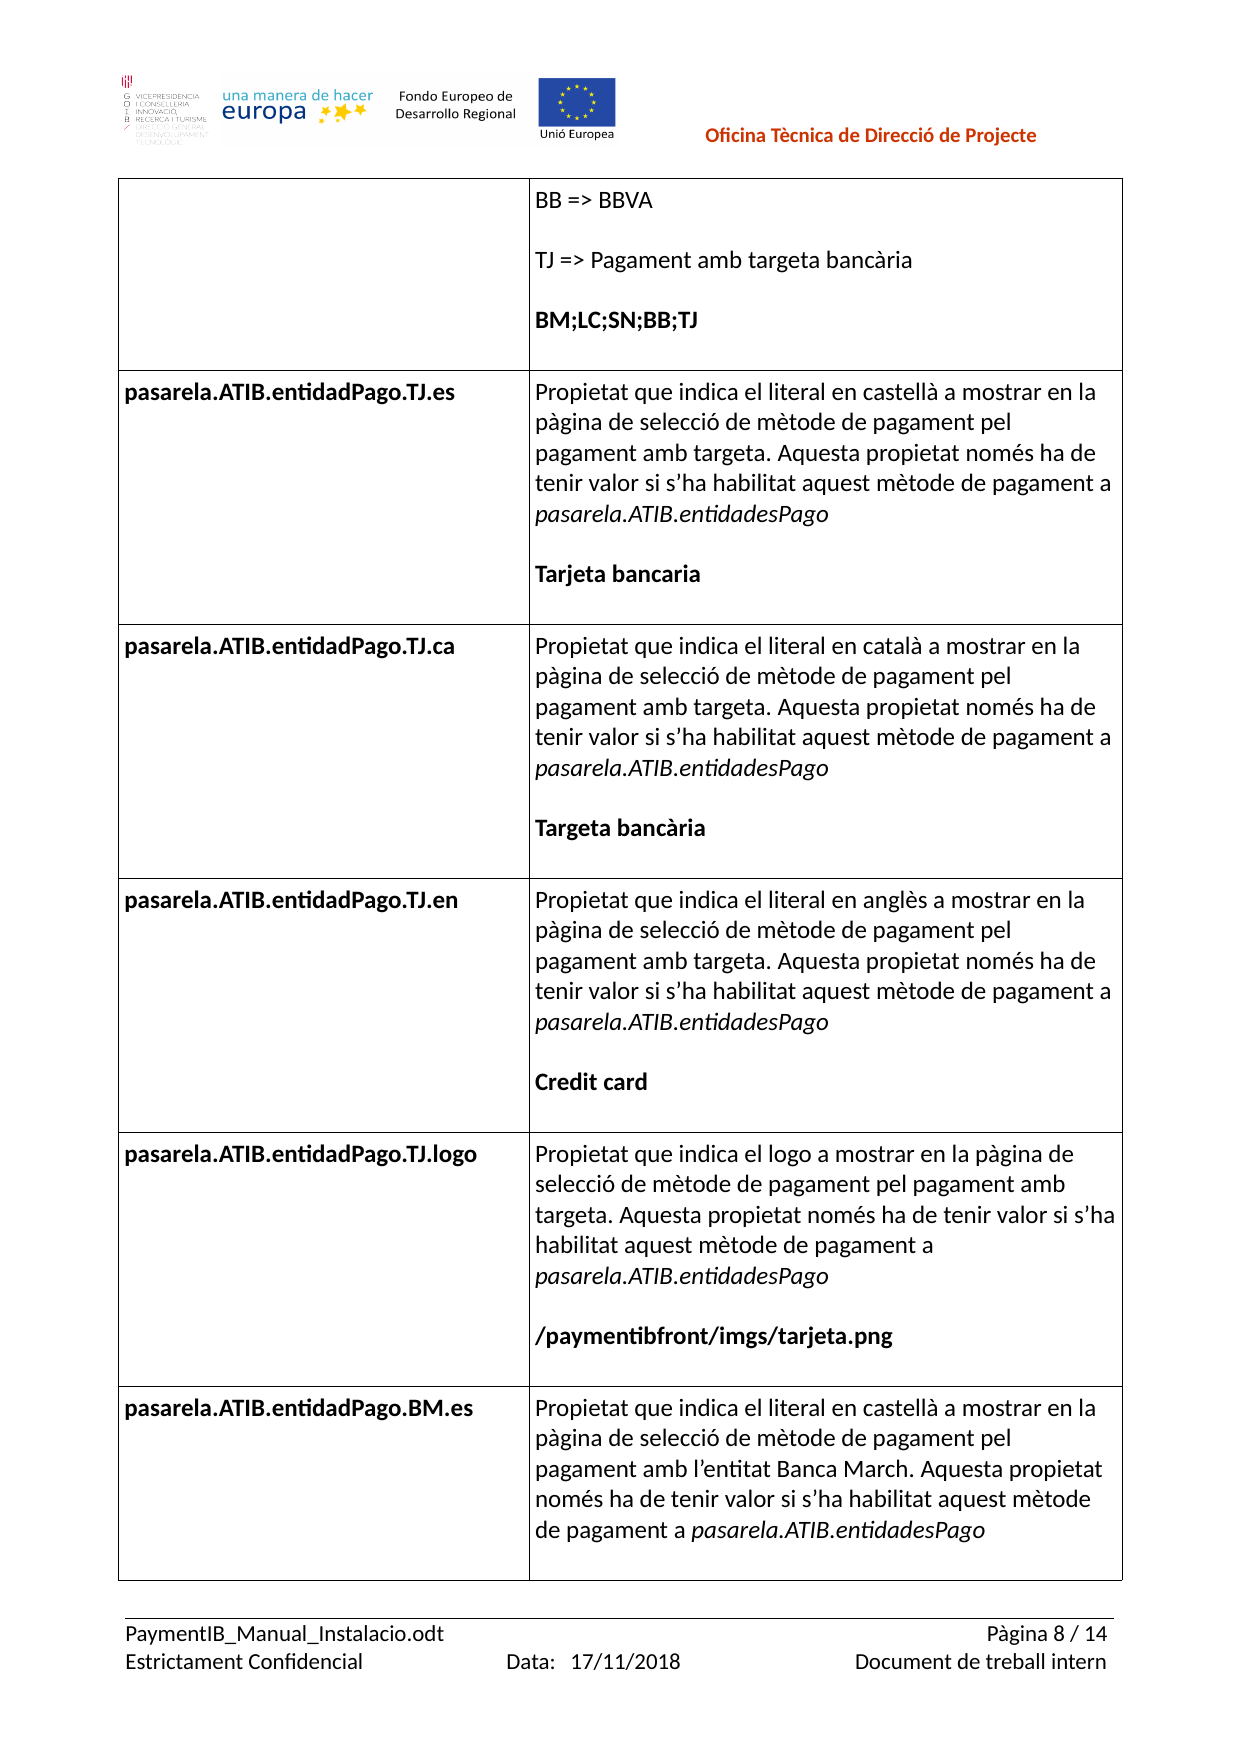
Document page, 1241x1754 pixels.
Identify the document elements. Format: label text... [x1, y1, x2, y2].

table_cell Propietat que indica el literal en castellà a mostrar en la pàgina de selecció de mètode de pagament pel pagament amb l’entitat Banca March. Aquesta propietat només ha de tenir valor si s’ha habilitat aquest mètode de pagament a pasarela.ATIB.entidadesPago [530, 1387, 1122, 1580]
table_cell pasarela.ATIB.entidadPago.TJ.ca [119, 625, 529, 878]
table_cell [119, 179, 529, 370]
table_cell Propietat que indica el literal en castellà a mostrar en la pàgina de selecció de mètode de pagament pel pagament amb targeta. Aquesta propietat només ha de tenir valor si s’ha habilitat aquest mètode de pagament a pasarela.ATIB.entidadesPago Tarjeta bancaria [530, 371, 1122, 624]
table_cell pasarela.ATIB.entidadPago.TJ.es [119, 371, 529, 624]
picture [118, 73, 213, 147]
table_cell pasarela.ATIB.entidadPago.BM.es [119, 1387, 529, 1580]
table_cell pasarela.ATIB.entidadPago.TJ.logo [119, 1133, 529, 1386]
picture [219, 73, 621, 147]
table_cell Propietat que indica el literal en català a mostrar en la pàgina de selecció de mètode de pagament pel pagament amb targeta. Aquesta propietat només ha de tenir valor si s’ha habilitat aquest mètode de pagament a pasarela.ATIB.entidadesPago Targeta bancària [530, 625, 1122, 878]
table_cell BB => BBVA TJ => Pagament amb targeta bancària BM;LC;SN;BB;TJ [530, 179, 1122, 370]
table_cell pasarela.ATIB.entidadPago.TJ.en [119, 879, 529, 1132]
table_cell Propietat que indica el logo a mostrar en la pàgina de selecció de mètode de pagament pel pagament amb targeta. Aquesta propietat només ha de tenir valor si s’ha habilitat aquest mètode de pagament a pasarela.ATIB.entidadesPago /paymentibfront/imgs/tarjeta.png [530, 1133, 1122, 1386]
table_cell Propietat que indica el literal en anglès a mostrar en la pàgina de selecció de mètode de pagament pel pagament amb targeta. Aquesta propietat només ha de tenir valor si s’ha habilitat aquest mètode de pagament a pasarela.ATIB.entidadesPago Credit card [530, 879, 1122, 1132]
